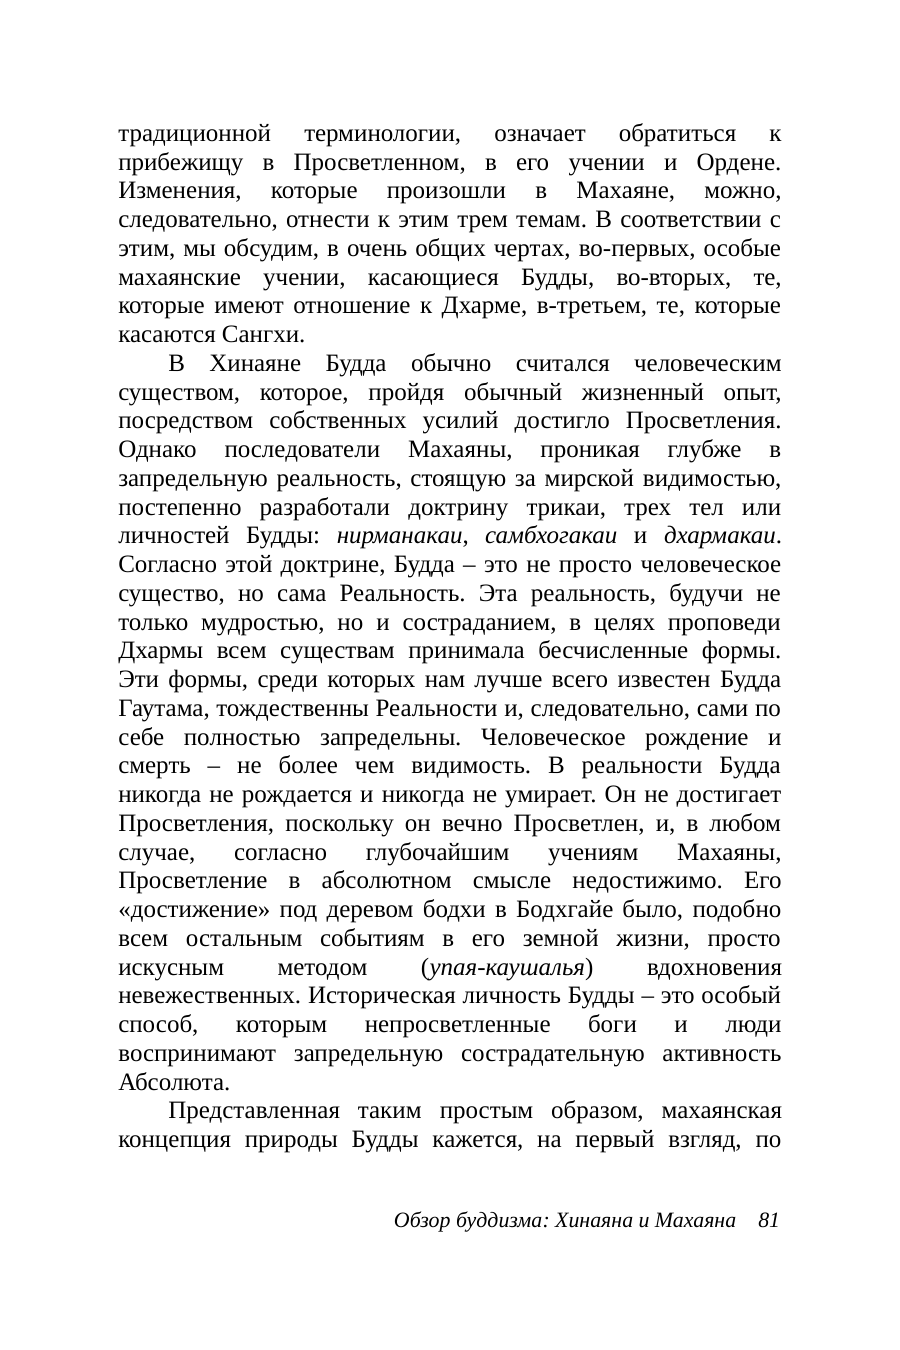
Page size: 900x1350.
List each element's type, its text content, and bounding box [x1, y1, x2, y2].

text Представленная таким простым образом, махаянская концепция природы Будды кажется, на первый взгляд, по [118, 1096, 782, 1153]
text В Хинаяне Будда обычно считался человеческим существом, которое, пройдя обычный жизненный опыт, посредством собственных усилий достигло Просветления. Однако последователи Махаяны, проникая глубже в запредельную реальность, стоящую за мирской видимостью, постепенно разработали доктрину трикаи, трех тел или личностей Будды: нирманакаи, самбхогакаи и дхармакаи. Согласно этой доктрине, Будда – это не просто человеческое существо, но сама Реальность. Эта реальность, будучи не только мудростью, но и состраданием, в целях проповеди Дхармы всем существам принимала бесчисленные формы. Эти формы, среди которых нам лучше всего известен Будда Гаутама, тождественны Реальности и, следовательно, сами по себе полностью запредельны. Человеческое рождение и смерть – не более чем видимость. В реальности Будда никогда не рождается и никогда не умирает. Он не достигает Просветления, поскольку он вечно Просветлен, и, в любом случае, согласно глубочайшим учениям Махаяны, Просветление в абсолютном смысле недостижимо. Его «достижение» под деревом бодхи в Бодхгайе было, подобно всем остальным событиям в его земной жизни, просто искусным методом (упая-каушалья) вдохновения невежественных. Историческая личность Будды – это особый способ, которым непросветленные боги и люди воспринимают запредельную сострадательную активность Абсолюта. [118, 348, 782, 1096]
text традиционной терминологии, означает обратиться к прибежищу в Просветленном, в его учении и Ордене. Изменения, которые произошли в Махаяне, можно, следовательно, отнести к этим трем темам. В соответствии с этим, мы обсудим, в очень общих чертах, во-первых, особые махаянские учении, касающиеся Будды, во-вторых, те, которые имеют отношение к Дхарме, в-третьем, те, которые касаются Сангхи. [118, 118, 782, 348]
